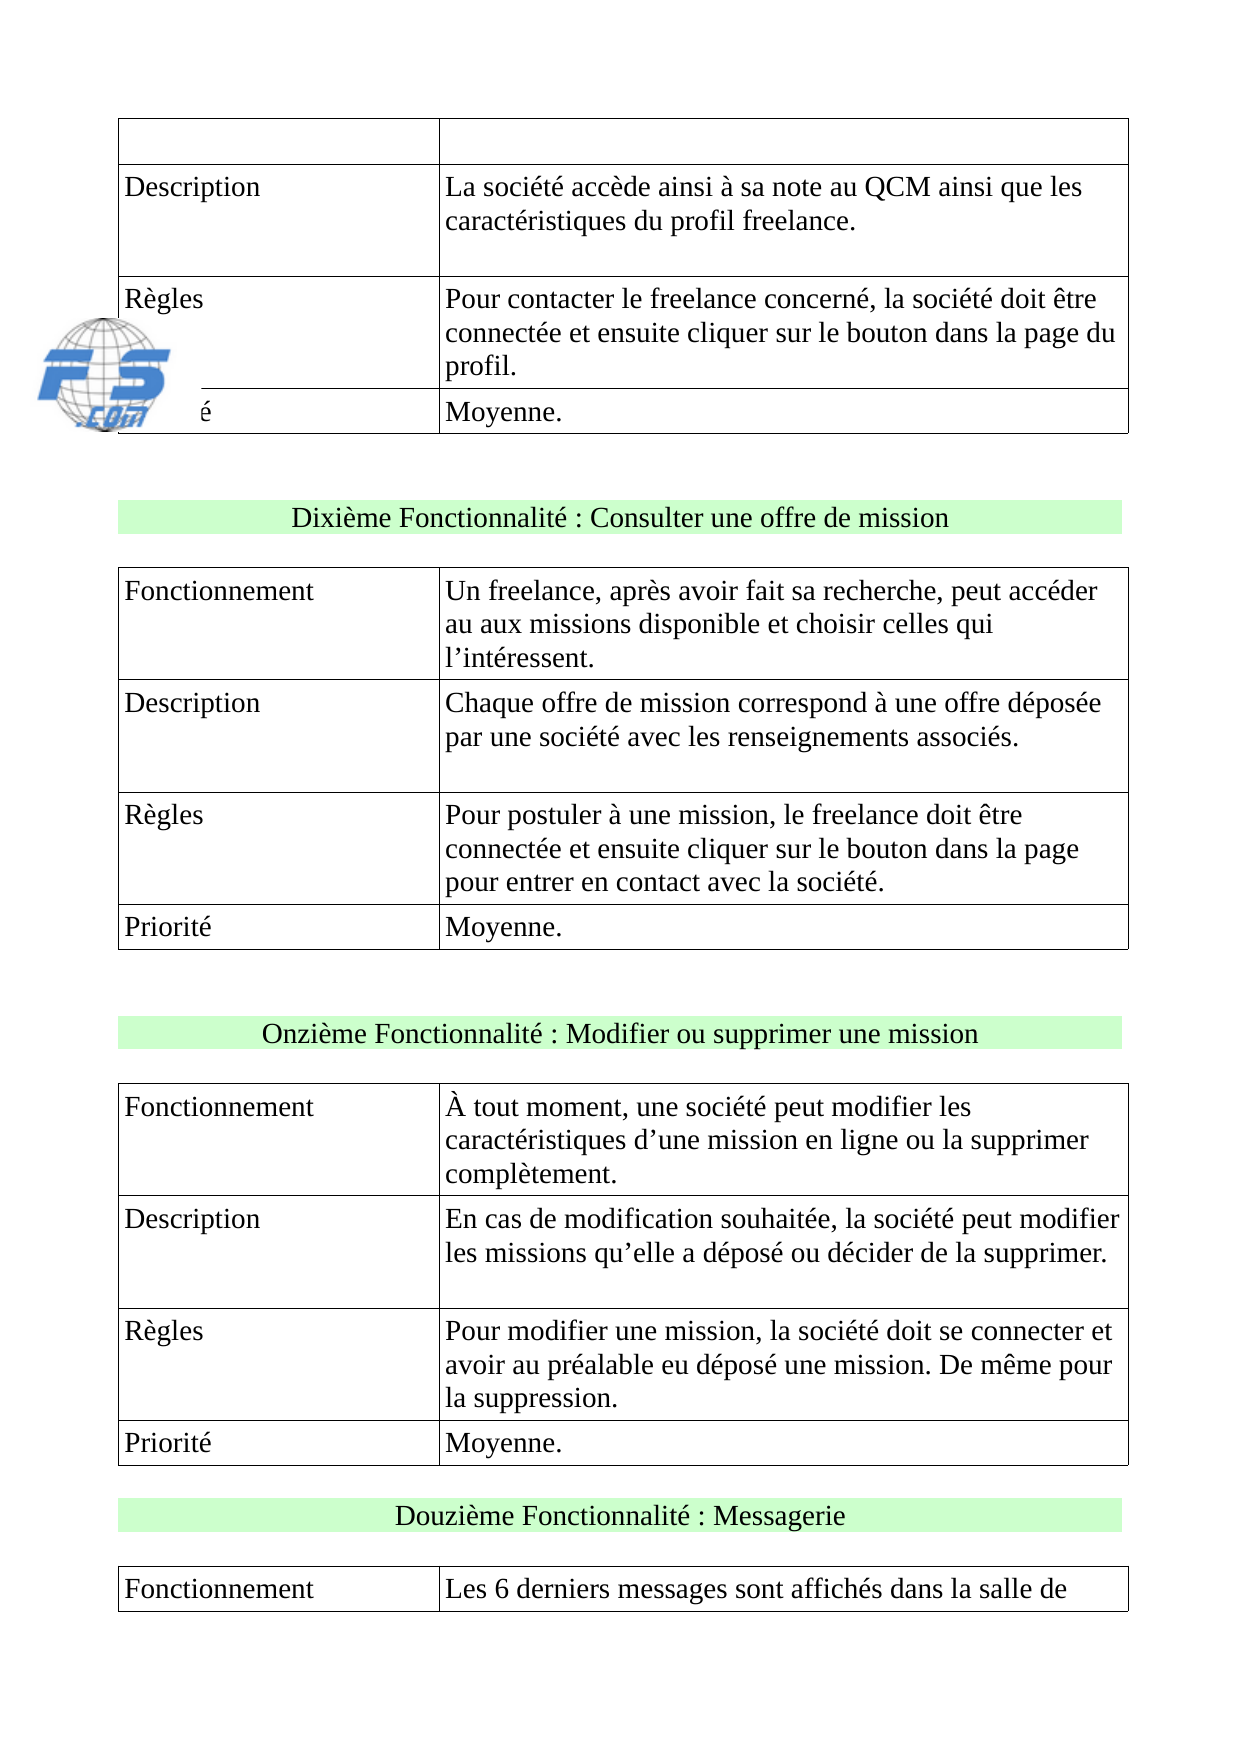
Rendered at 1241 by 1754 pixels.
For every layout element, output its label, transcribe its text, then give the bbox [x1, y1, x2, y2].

table_cell La société accède ainsi à sa note au QCM ainsi que les caractéristiques du profil freelance. [440, 165, 1128, 276]
table_cell Pour contacter le freelance concerné, la société doit être connectée et ensuite cliquer sur le bouton dans la page du profil. [440, 277, 1128, 388]
table_cell Priorité [119, 905, 439, 949]
table_cell En cas de modification souhaitée, la société peut modifier les missions qu’elle a déposé ou décider de la supprimer. [440, 1196, 1128, 1307]
table_cell Règles [119, 277, 439, 388]
table_cell Pour postuler à une mission, le freelance doit être connectée et ensuite cliquer sur le bouton dans la page pour entrer en contact avec la société. [440, 793, 1128, 904]
table_cell Moyenne. [440, 389, 1128, 433]
table_header Fonctionnement [119, 568, 439, 679]
table_cell Description [119, 680, 439, 792]
table_cell Moyenne. [440, 905, 1128, 949]
table_cell Règles [119, 793, 439, 904]
table_cell Priorité [119, 1421, 439, 1465]
table_header À tout moment, une société peut modifier les caractéristiques d’une mission en ligne ou la supprimer complètement. [440, 1084, 1128, 1195]
table_header [440, 119, 1128, 163]
table_header Fonctionnement [119, 1084, 439, 1195]
table_cell Priorité [119, 389, 439, 433]
table_cell Description [119, 1196, 439, 1307]
table_header Les 6 derniers messages sont affichés dans la salle de [440, 1567, 1128, 1611]
table_header Fonctionnement [119, 1567, 439, 1611]
table_header Un freelance, après avoir fait sa recherche, peut accéder au aux missions disponible et choisir celles qui l’intéressent. [440, 568, 1128, 679]
table_cell Description [119, 165, 439, 276]
table_header [119, 119, 439, 163]
picture [0, 318, 202, 432]
table_cell Règles [119, 1309, 439, 1420]
table_cell Moyenne. [440, 1421, 1128, 1465]
table_cell Pour modifier une mission, la société doit se connecter et avoir au préalable eu déposé une mission. De même pour la suppression. [440, 1309, 1128, 1420]
table_cell Chaque offre de mission correspond à une offre déposée par une société avec les renseignements associés. [440, 680, 1128, 792]
